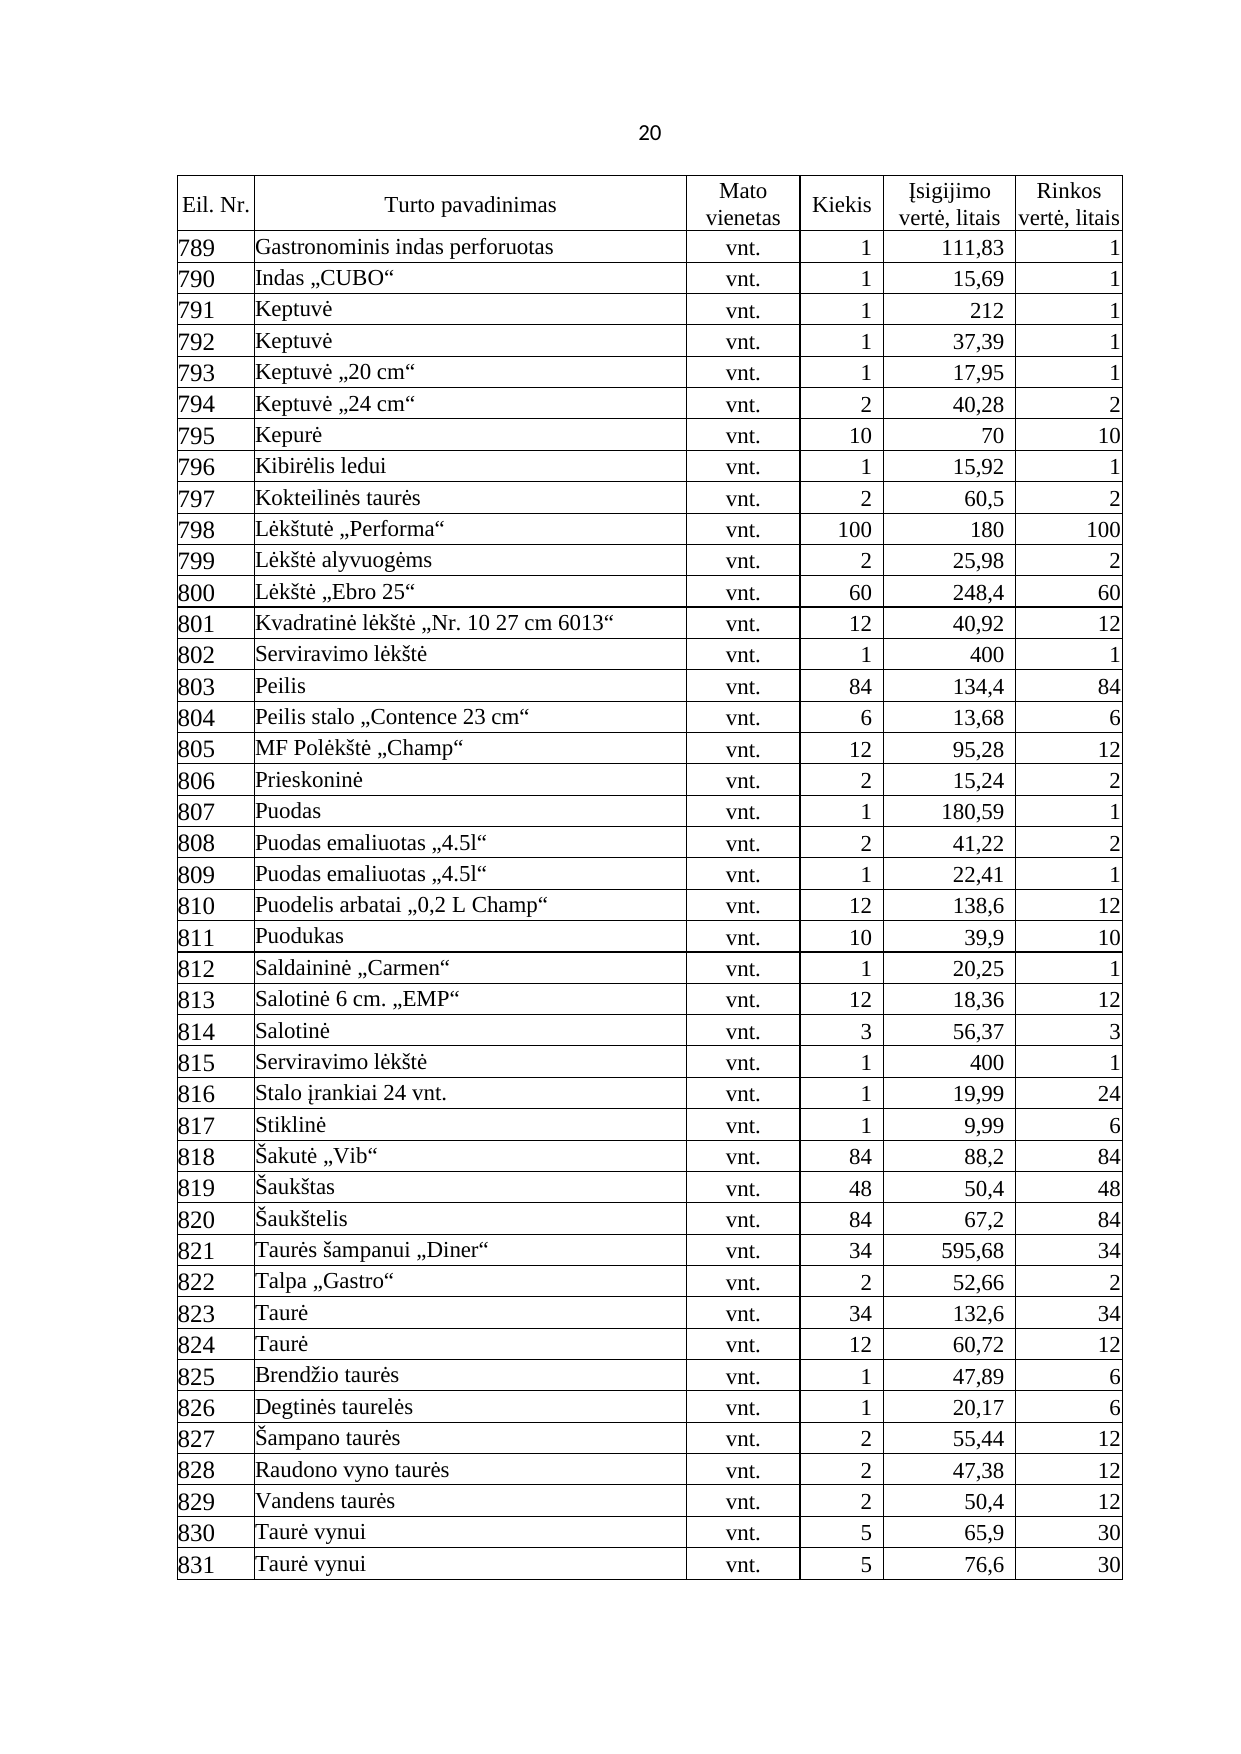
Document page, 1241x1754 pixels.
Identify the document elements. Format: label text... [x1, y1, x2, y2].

table_cell 100 [801, 514, 883, 544]
table_cell 811 [178, 921, 254, 951]
table_cell 19,99 [884, 1078, 1015, 1108]
table_cell 18,36 [884, 984, 1015, 1014]
table_cell 12 [801, 608, 883, 638]
table_cell 111,83 [884, 231, 1015, 262]
table_cell vnt. [687, 1078, 799, 1108]
table_cell vnt. [687, 796, 799, 826]
table_header Įsigijimo vertė, litais [884, 176, 1015, 230]
table_cell 1 [801, 1360, 883, 1390]
table_cell vnt. [687, 921, 799, 951]
table_cell vnt. [687, 357, 799, 387]
table_cell 810 [178, 890, 254, 920]
table_cell 814 [178, 1015, 254, 1045]
table_cell 807 [178, 796, 254, 826]
table_cell 1 [801, 231, 883, 262]
table_cell 6 [1016, 1109, 1122, 1139]
table_cell 76,6 [884, 1548, 1015, 1578]
table_cell 791 [178, 294, 254, 324]
table_cell 2 [801, 827, 883, 857]
table_cell 84 [1016, 670, 1122, 701]
table_cell 41,22 [884, 827, 1015, 857]
table_cell 2 [1016, 764, 1122, 794]
table_cell 827 [178, 1423, 254, 1453]
table_cell vnt. [687, 984, 799, 1014]
table_cell 6 [1016, 1360, 1122, 1390]
table_cell 134,4 [884, 670, 1015, 701]
table_cell vnt. [687, 576, 799, 606]
table_cell 88,2 [884, 1141, 1015, 1171]
table_cell 1 [1016, 953, 1122, 983]
table_cell 180 [884, 514, 1015, 544]
table_cell 1 [801, 357, 883, 387]
table_cell Prieskoninė [255, 764, 686, 794]
table_cell 815 [178, 1046, 254, 1077]
table_cell vnt. [687, 514, 799, 544]
table_cell Vandens taurės [255, 1485, 686, 1516]
table_cell vnt. [687, 827, 799, 857]
table_cell 15,69 [884, 263, 1015, 293]
table_cell 20,25 [884, 953, 1015, 983]
table_cell 15,92 [884, 451, 1015, 481]
table_cell 212 [884, 294, 1015, 324]
table_cell 823 [178, 1297, 254, 1328]
table_cell Kepurė [255, 419, 686, 450]
table_cell 794 [178, 388, 254, 418]
table_cell 60,5 [884, 482, 1015, 512]
table_cell 816 [178, 1078, 254, 1108]
table_cell 1 [801, 294, 883, 324]
table_cell vnt. [687, 764, 799, 794]
table_cell 22,41 [884, 858, 1015, 889]
table_cell 48 [801, 1172, 883, 1202]
table_cell 84 [801, 1203, 883, 1233]
table_cell 809 [178, 858, 254, 889]
table_cell vnt. [687, 1454, 799, 1484]
table_cell 1 [1016, 451, 1122, 481]
table_cell 50,4 [884, 1485, 1015, 1516]
table_cell Taurė [255, 1297, 686, 1328]
table_cell vnt. [687, 1423, 799, 1453]
table_cell 812 [178, 953, 254, 983]
table_cell vnt. [687, 1046, 799, 1077]
table_cell 84 [801, 1141, 883, 1171]
table_cell 2 [1016, 388, 1122, 418]
table_header Rinkos vertė, litais [1016, 176, 1122, 230]
table_cell 40,28 [884, 388, 1015, 418]
table_cell vnt. [687, 263, 799, 293]
table_cell 1 [1016, 639, 1122, 669]
table_cell vnt. [687, 1015, 799, 1045]
table_cell Talpa „Gastro“ [255, 1266, 686, 1296]
table_cell Serviravimo lėkštė [255, 1046, 686, 1077]
table_cell 56,37 [884, 1015, 1015, 1045]
table_cell Kokteilinės taurės [255, 482, 686, 512]
table_cell 830 [178, 1517, 254, 1547]
table_cell MF Polėkštė „Champ“ [255, 733, 686, 763]
table_cell vnt. [687, 294, 799, 324]
table_cell 817 [178, 1109, 254, 1139]
table_cell 67,2 [884, 1203, 1015, 1233]
table_cell 826 [178, 1391, 254, 1422]
table_cell 1 [801, 639, 883, 669]
table_cell 47,38 [884, 1454, 1015, 1484]
table_cell 797 [178, 482, 254, 512]
table_cell 20,17 [884, 1391, 1015, 1422]
table_cell 180,59 [884, 796, 1015, 826]
table_cell Stalo įrankiai 24 vnt. [255, 1078, 686, 1108]
table_cell vnt. [687, 325, 799, 356]
table_cell Puodas [255, 796, 686, 826]
table_cell vnt. [687, 953, 799, 983]
table_cell Keptuvė „24 cm“ [255, 388, 686, 418]
table_header Mato vienetas [687, 176, 799, 230]
table_cell 37,39 [884, 325, 1015, 356]
table_cell vnt. [687, 1485, 799, 1516]
table_cell 25,98 [884, 545, 1015, 575]
table_cell 50,4 [884, 1172, 1015, 1202]
table_cell Brendžio taurės [255, 1360, 686, 1390]
table_cell 2 [1016, 1266, 1122, 1296]
table_cell vnt. [687, 639, 799, 669]
table_cell 48 [1016, 1172, 1122, 1202]
table_cell Šaukštelis [255, 1203, 686, 1233]
table_cell 595,68 [884, 1235, 1015, 1265]
table_cell 2 [1016, 545, 1122, 575]
table_cell Lėkštė alyvuogėms [255, 545, 686, 575]
table_cell 831 [178, 1548, 254, 1578]
table_cell Kvadratinė lėkštė „Nr. 10 27 cm 6013“ [255, 608, 686, 638]
table_cell Lėkštė „Ebro 25“ [255, 576, 686, 606]
table_cell 2 [801, 1454, 883, 1484]
table_cell 1 [801, 1046, 883, 1077]
table_cell 1 [1016, 796, 1122, 826]
table_cell vnt. [687, 890, 799, 920]
table_cell vnt. [687, 1109, 799, 1139]
table_cell 12 [1016, 1423, 1122, 1453]
table_cell Degtinės taurelės [255, 1391, 686, 1422]
table_cell vnt. [687, 608, 799, 638]
table_cell 798 [178, 514, 254, 544]
table_cell 2 [801, 545, 883, 575]
table_cell 132,6 [884, 1297, 1015, 1328]
table_cell vnt. [687, 1329, 799, 1359]
table_cell vnt. [687, 1517, 799, 1547]
table_cell 819 [178, 1172, 254, 1202]
table_cell 60 [801, 576, 883, 606]
table_cell 1 [801, 953, 883, 983]
table_cell 30 [1016, 1548, 1122, 1578]
table_cell Peilis stalo „Contence 23 cm“ [255, 702, 686, 732]
table_cell 2 [801, 388, 883, 418]
table_cell 12 [1016, 1485, 1122, 1516]
table_cell 1 [801, 325, 883, 356]
table_cell Salotinė 6 cm. „EMP“ [255, 984, 686, 1014]
table_cell 3 [801, 1015, 883, 1045]
table_cell 12 [1016, 984, 1122, 1014]
table_cell 34 [801, 1235, 883, 1265]
table_cell 100 [1016, 514, 1122, 544]
table_cell 2 [1016, 827, 1122, 857]
table_cell Keptuvė „20 cm“ [255, 357, 686, 387]
table_cell 34 [801, 1297, 883, 1328]
table_cell 2 [1016, 482, 1122, 512]
table_cell 1 [801, 1391, 883, 1422]
table_cell 793 [178, 357, 254, 387]
table_cell 47,89 [884, 1360, 1015, 1390]
table_cell 829 [178, 1485, 254, 1516]
table_cell 818 [178, 1141, 254, 1171]
table_cell 801 [178, 608, 254, 638]
table_cell Keptuvė [255, 325, 686, 356]
table_cell 40,92 [884, 608, 1015, 638]
table_cell 800 [178, 576, 254, 606]
table_cell vnt. [687, 1266, 799, 1296]
table_cell 796 [178, 451, 254, 481]
table_cell 12 [1016, 890, 1122, 920]
table_cell vnt. [687, 231, 799, 262]
table_cell 10 [1016, 921, 1122, 951]
table_cell vnt. [687, 1297, 799, 1328]
table_cell 30 [1016, 1517, 1122, 1547]
table_cell 15,24 [884, 764, 1015, 794]
table_cell 806 [178, 764, 254, 794]
table_cell vnt. [687, 858, 799, 889]
table_cell vnt. [687, 733, 799, 763]
table_cell Keptuvė [255, 294, 686, 324]
table_cell 95,28 [884, 733, 1015, 763]
table_cell 1 [1016, 357, 1122, 387]
table_cell 1 [1016, 263, 1122, 293]
table_cell 12 [1016, 733, 1122, 763]
table_cell 1 [801, 263, 883, 293]
table_cell Stiklinė [255, 1109, 686, 1139]
table_cell 795 [178, 419, 254, 450]
table_cell 400 [884, 639, 1015, 669]
table_cell 2 [801, 1266, 883, 1296]
table_cell 12 [1016, 608, 1122, 638]
table_cell 17,95 [884, 357, 1015, 387]
table_cell 820 [178, 1203, 254, 1233]
table_cell 789 [178, 231, 254, 262]
table_cell 1 [801, 1078, 883, 1108]
table_cell Taurė [255, 1329, 686, 1359]
table_cell 822 [178, 1266, 254, 1296]
table_cell 84 [1016, 1203, 1122, 1233]
table_cell 828 [178, 1454, 254, 1484]
table_cell 1 [801, 796, 883, 826]
table_cell 24 [1016, 1078, 1122, 1108]
table_cell 13,68 [884, 702, 1015, 732]
table_cell 12 [1016, 1329, 1122, 1359]
table_cell Peilis [255, 670, 686, 701]
table_cell Šampano taurės [255, 1423, 686, 1453]
table_cell 34 [1016, 1297, 1122, 1328]
table_cell 12 [801, 1329, 883, 1359]
table_cell vnt. [687, 1235, 799, 1265]
table_cell 5 [801, 1517, 883, 1547]
table_header Eil. Nr. [178, 176, 254, 230]
table_cell 1 [1016, 1046, 1122, 1077]
table_cell 804 [178, 702, 254, 732]
table_cell 84 [1016, 1141, 1122, 1171]
table_cell Raudono vyno taurės [255, 1454, 686, 1484]
table_cell 12 [801, 733, 883, 763]
table_cell vnt. [687, 388, 799, 418]
table_cell 6 [801, 702, 883, 732]
table_cell Taurė vynui [255, 1548, 686, 1578]
table_cell vnt. [687, 1548, 799, 1578]
table_cell 65,9 [884, 1517, 1015, 1547]
table_cell 813 [178, 984, 254, 1014]
table_cell 10 [1016, 419, 1122, 450]
table_cell 824 [178, 1329, 254, 1359]
table_cell vnt. [687, 1360, 799, 1390]
table_cell 70 [884, 419, 1015, 450]
table_header Kiekis [801, 176, 883, 230]
table_cell vnt. [687, 702, 799, 732]
table_cell Kibirėlis ledui [255, 451, 686, 481]
table_cell 248,4 [884, 576, 1015, 606]
table_cell Saldaininė „Carmen“ [255, 953, 686, 983]
table_cell 808 [178, 827, 254, 857]
table_cell Serviravimo lėkštė [255, 639, 686, 669]
table_cell 825 [178, 1360, 254, 1390]
table_cell vnt. [687, 670, 799, 701]
table_cell 60 [1016, 576, 1122, 606]
table_cell Puodelis arbatai „0,2 L Champ“ [255, 890, 686, 920]
table_cell vnt. [687, 451, 799, 481]
table_cell 1 [1016, 325, 1122, 356]
table_cell vnt. [687, 1141, 799, 1171]
table_cell Taurė vynui [255, 1517, 686, 1547]
table_cell Taurės šampanui „Diner“ [255, 1235, 686, 1265]
table_cell 60,72 [884, 1329, 1015, 1359]
table_cell Indas „CUBO“ [255, 263, 686, 293]
table_cell Puodukas [255, 921, 686, 951]
table_cell 2 [801, 482, 883, 512]
table_cell Puodas emaliuotas „4.5l“ [255, 858, 686, 889]
table_cell 2 [801, 1485, 883, 1516]
table_cell 2 [801, 1423, 883, 1453]
table_cell 138,6 [884, 890, 1015, 920]
table_cell 805 [178, 733, 254, 763]
table_header Turto pavadinimas [255, 176, 686, 230]
table_cell vnt. [687, 419, 799, 450]
table_cell 792 [178, 325, 254, 356]
table_cell 790 [178, 263, 254, 293]
table_cell 84 [801, 670, 883, 701]
table_cell Salotinė [255, 1015, 686, 1045]
table_cell 12 [801, 890, 883, 920]
table_cell 802 [178, 639, 254, 669]
table_cell 39,9 [884, 921, 1015, 951]
table_cell 6 [1016, 1391, 1122, 1422]
table_cell 9,99 [884, 1109, 1015, 1139]
table_cell 799 [178, 545, 254, 575]
table_cell 1 [1016, 294, 1122, 324]
table_cell 10 [801, 921, 883, 951]
table_cell 1 [1016, 231, 1122, 262]
table_cell Puodas emaliuotas „4.5l“ [255, 827, 686, 857]
table_cell Lėkštutė „Performa“ [255, 514, 686, 544]
table_cell 55,44 [884, 1423, 1015, 1453]
table_cell 10 [801, 419, 883, 450]
table_cell 12 [1016, 1454, 1122, 1484]
table_cell 12 [801, 984, 883, 1014]
table_cell 1 [801, 858, 883, 889]
table_cell 2 [801, 764, 883, 794]
table_cell 400 [884, 1046, 1015, 1077]
table_cell 1 [801, 451, 883, 481]
table_cell 6 [1016, 702, 1122, 732]
table_cell 52,66 [884, 1266, 1015, 1296]
table_cell 34 [1016, 1235, 1122, 1265]
table_cell vnt. [687, 482, 799, 512]
table_cell vnt. [687, 1203, 799, 1233]
table_cell vnt. [687, 1391, 799, 1422]
table_cell vnt. [687, 545, 799, 575]
table_cell 5 [801, 1548, 883, 1578]
table_cell 821 [178, 1235, 254, 1265]
table_cell Šakutė „Vib“ [255, 1141, 686, 1171]
table_cell 803 [178, 670, 254, 701]
table_cell 1 [801, 1109, 883, 1139]
table_cell Šaukštas [255, 1172, 686, 1202]
table_cell vnt. [687, 1172, 799, 1202]
table_cell 1 [1016, 858, 1122, 889]
table_cell Gastronominis indas perforuotas [255, 231, 686, 262]
table_cell 3 [1016, 1015, 1122, 1045]
